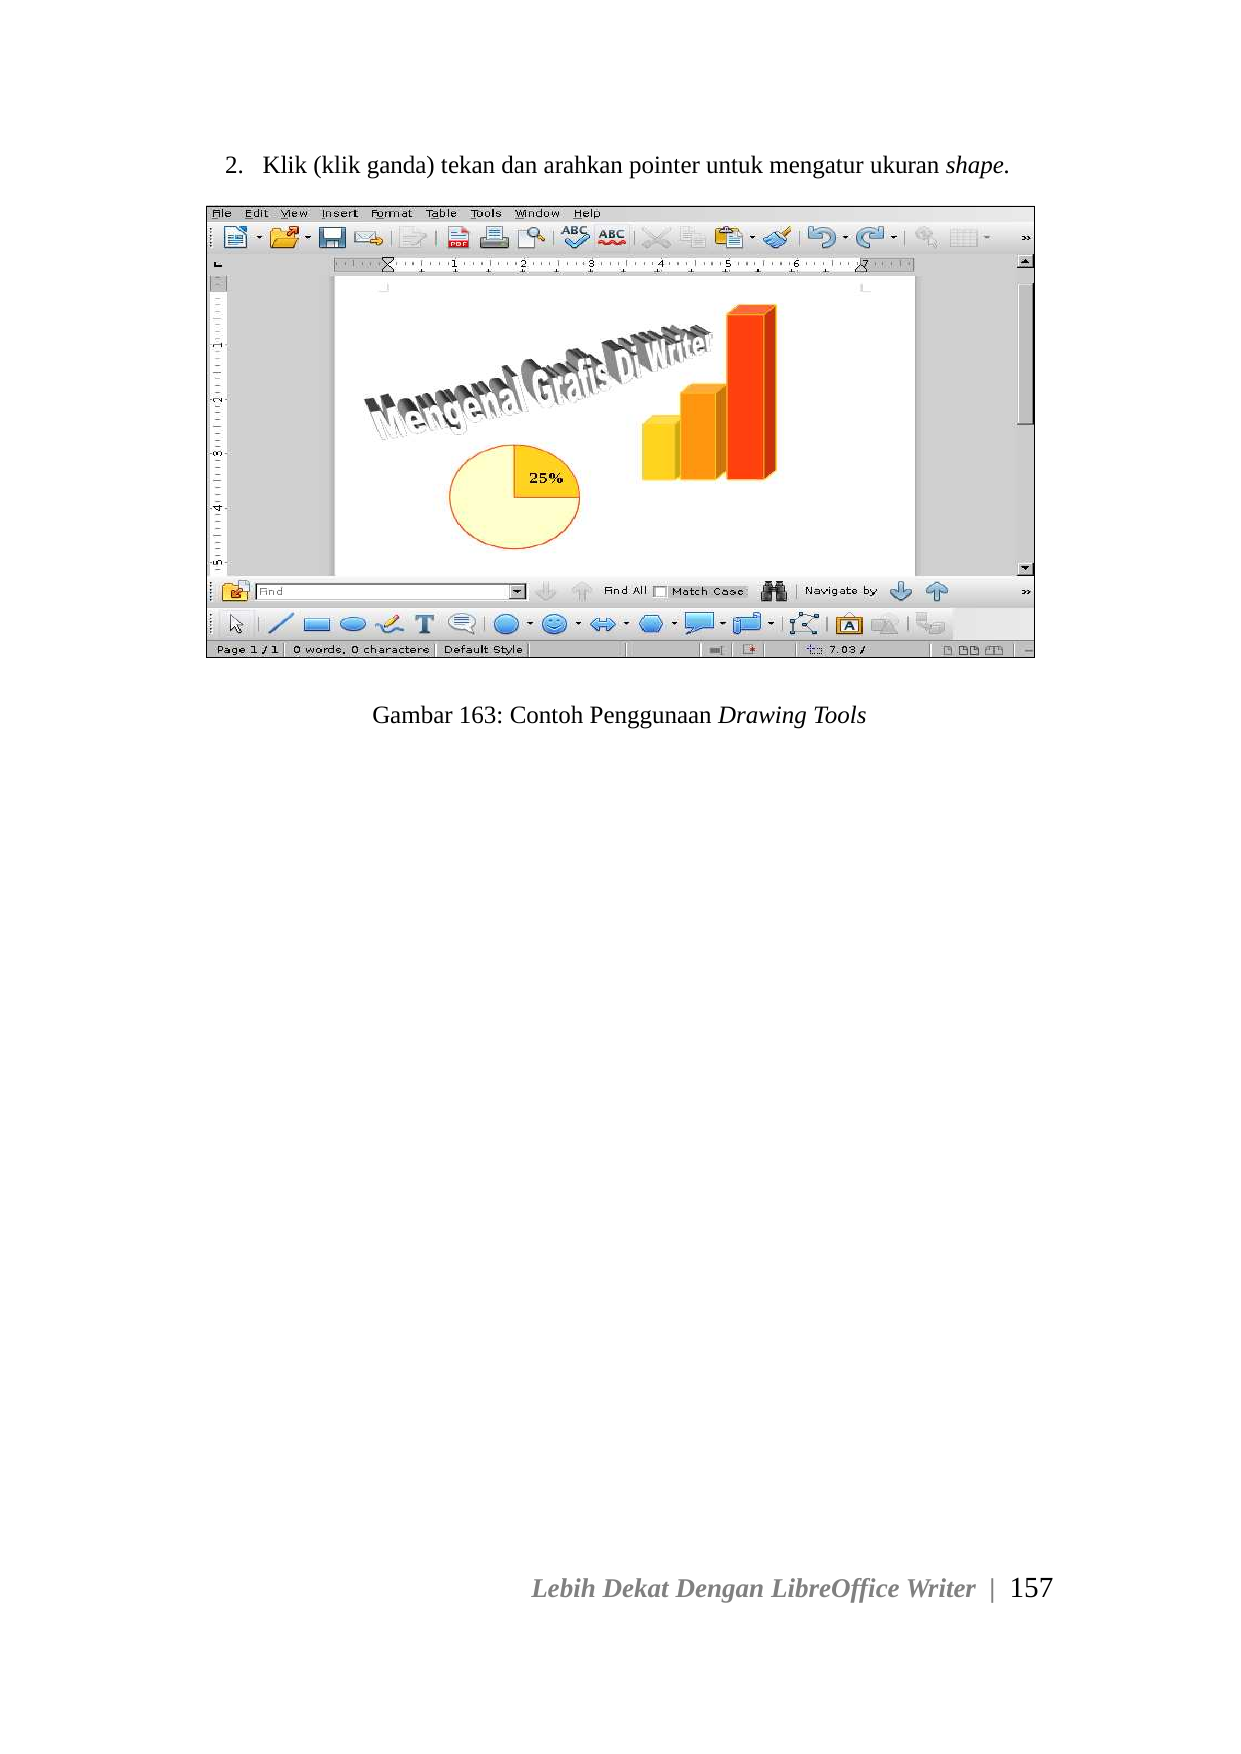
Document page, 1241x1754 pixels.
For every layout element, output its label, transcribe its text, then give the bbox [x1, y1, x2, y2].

text [292, 193, 948, 205]
text Gambar 163: Contoh Penggunaan Drawing Tools [187, 657, 1053, 729]
list Klik (klik ganda) tekan dan arahkan pointer untuk mengatur ukuran shape. [225, 150, 1053, 179]
picture [207, 207, 1034, 657]
